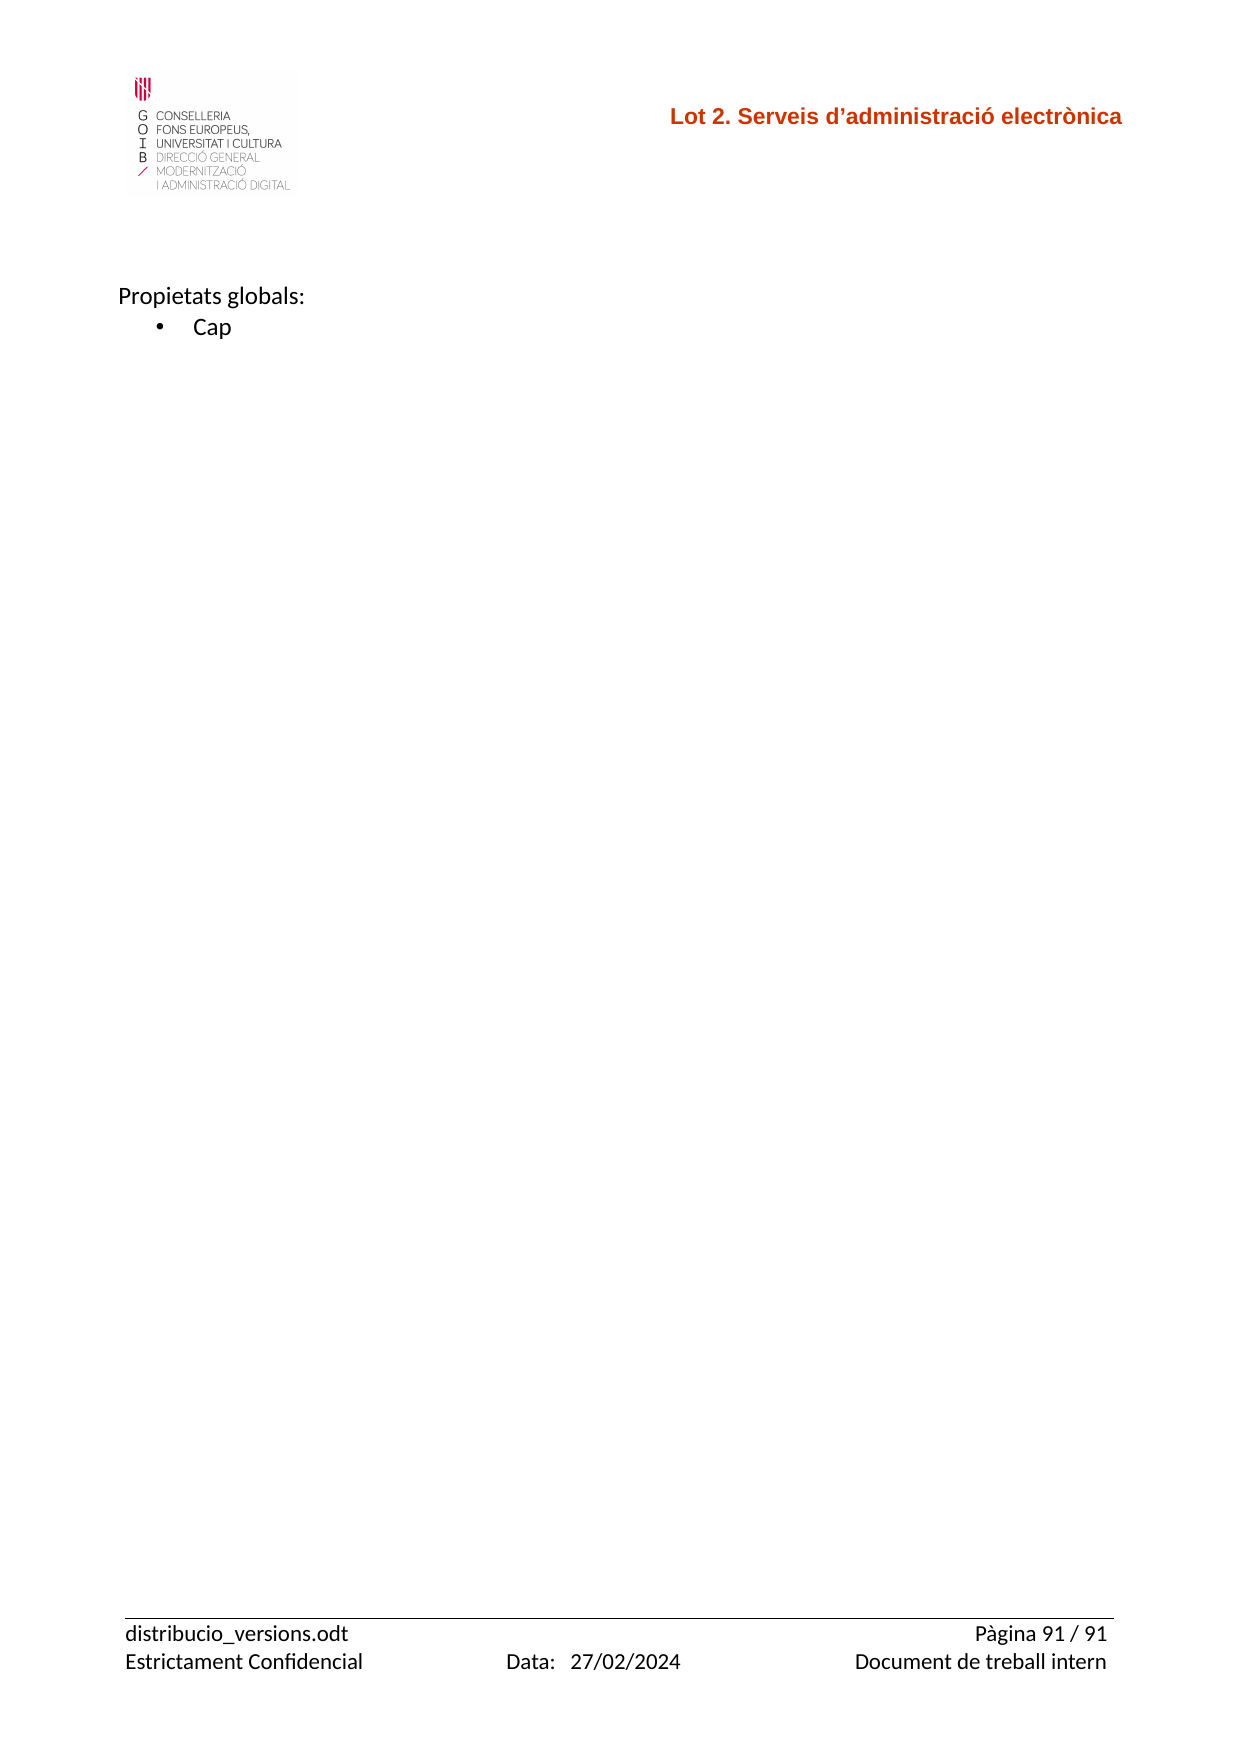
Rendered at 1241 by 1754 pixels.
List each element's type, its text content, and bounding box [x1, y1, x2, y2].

text Propietats globals: [118, 280, 1122, 311]
list Cap [156, 311, 1122, 341]
picture [126, 70, 299, 197]
